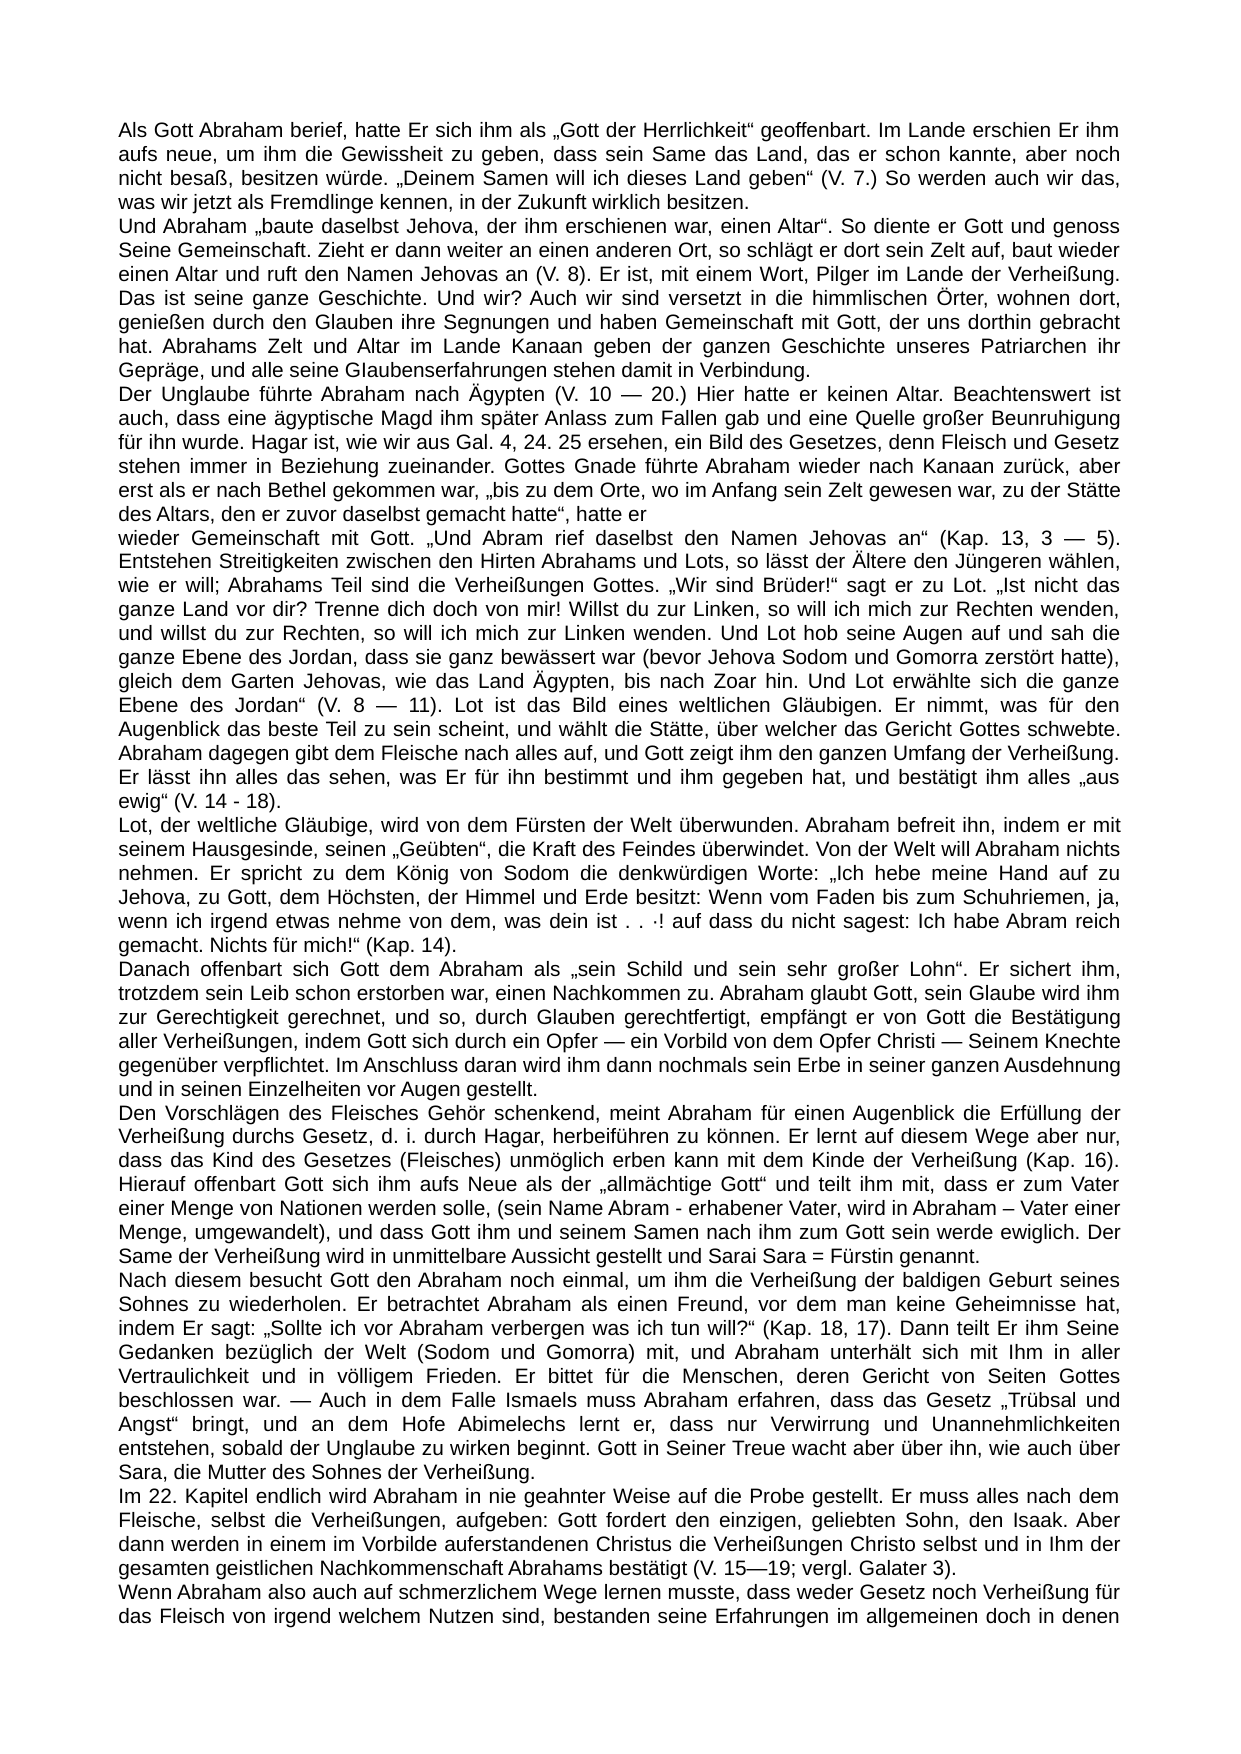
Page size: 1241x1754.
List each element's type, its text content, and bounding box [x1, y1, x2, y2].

text Den Vorschlägen des Fleisches Gehör schenkend, meint Abraham für einen Augenblick die Erfüllung der Verheißung durchs Gesetz, d. i. durch Hagar, herbeiführen zu können. Er lernt auf diesem Wege aber nur, dass das Kind des Gesetzes (Fleisches) unmöglich erben kann mit dem Kinde der Verheißung (Kap. 16). Hierauf offenbart Gott sich ihm aufs Neue als der „allmächtige Gott“ und teilt ihm mit, dass er zum Vater einer Menge von Nationen werden solle, (sein Name Abram - erhabener Vater, wird in Abraham – Vater einer Menge, umgewandelt), und dass Gott ihm und seinem Samen nach ihm zum Gott sein werde ewiglich. Der Same der Verheißung wird in unmittelbare Aussicht gestellt und Sarai Sara = Fürstin genannt. [118, 1100, 1122, 1268]
text Der Unglaube führte Abraham nach Ägypten (V. 10 — 20.) Hier hatte er keinen Altar. Beachtenswert ist auch, dass eine ägyptische Magd ihm später Anlass zum Fallen gab und eine Quelle großer Beunruhigung für ihn wurde. Hagar ist, wie wir aus Gal. 4, 24. 25 ersehen, ein Bild des Gesetzes, denn Fleisch und Gesetz stehen immer in Beziehung zueinander. Gottes Gnade führte Abraham wieder nach Kanaan zurück, aber erst als er nach Bethel gekommen war, „bis zu dem Orte, wo im Anfang sein Zelt gewesen war, zu der Stätte des Altars, den er zuvor daselbst gemacht hatte“, hatte er [118, 382, 1122, 525]
text Danach offenbart sich Gott dem Abraham als „sein Schild und sein sehr großer Lohn“. Er sichert ihm, trotzdem sein Leib schon erstorben war, einen Nachkommen zu. Abraham glaubt Gott, sein Glaube wird ihm zur Gerechtigkeit gerechnet, und so, durch Glauben gerechtfertigt, empfängt er von Gott die Bestätigung aller Verheißungen, indem Gott sich durch ein Opfer — ein Vorbild von dem Opfer Christi — Seinem Knechte gegenüber verpflichtet. Im Anschluss daran wird ihm dann nochmals sein Erbe in seiner ganzen Ausdehnung und in seinen Einzelheiten vor Augen gestellt. [118, 957, 1122, 1100]
text Nach diesem besucht Gott den Abraham noch einmal, um ihm die Verheißung der baldigen Geburt seines Sohnes zu wiederholen. Er betrachtet Abraham als einen Freund, vor dem man keine Geheimnisse hat, indem Er sagt: „Sollte ich vor Abraham verbergen was ich tun will?“ (Kap. 18, 17). Dann teilt Er ihm Seine Gedanken bezüglich der Welt (Sodom und Gomorra) mit, und Abraham unterhält sich mit Ihm in aller Vertraulichkeit und in völligem Frieden. Er bittet für die Menschen, deren Gericht von Seiten Gottes beschlossen war. — Auch in dem Falle Ismaels muss Abraham erfahren, dass das Gesetz „Trübsal und Angst“ bringt, und an dem Hofe Abimelechs lernt er, dass nur Verwirrung und Unannehmlichkeiten entstehen, sobald der Unglaube zu wirken beginnt. Gott in Seiner Treue wacht aber über ihn, wie auch über Sara, die Mutter des Sohnes der Verheißung. [118, 1268, 1122, 1484]
text Als Gott Abraham berief, hatte Er sich ihm als „Gott der Herrlichkeit“ geoffenbart. Im Lande erschien Er ihm aufs neue, um ihm die Gewissheit zu geben, dass sein Same das Land, das er schon kannte, aber noch nicht besaß, besitzen würde. „Deinem Samen will ich dieses Land geben“ (V. 7.) So werden auch wir das, was wir jetzt als Fremdlinge kennen, in der Zukunft wirklich besitzen. [118, 118, 1122, 214]
text wieder Gemeinschaft mit Gott. „Und Abram rief daselbst den Namen Jehovas an“ (Kap. 13, 3 — 5). Entstehen Streitigkeiten zwischen den Hirten Abrahams und Lots, so lässt der Ältere den Jüngeren wählen, wie er will; Abrahams Teil sind die Verheißungen Gottes. „Wir sind Brüder!“ sagt er zu Lot. „Ist nicht das ganze Land vor dir? Trenne dich doch von mir! Willst du zur Linken, so will ich mich zur Rechten wenden, und willst du zur Rechten, so will ich mich zur Linken wenden. Und Lot hob seine Augen auf und sah die ganze Ebene des Jordan, dass sie ganz bewässert war (bevor Jehova Sodom und Gomorra zerstört hatte), gleich dem Garten Jehovas, wie das Land Ägypten, bis nach Zoar hin. Und Lot erwählte sich die ganze Ebene des Jordan“ (V. 8 — 11). Lot ist das Bild eines weltlichen Gläubigen. Er nimmt, was für den Augenblick das beste Teil zu sein scheint, und wählt die Stätte, über welcher das Gericht Gottes schwebte. Abraham dagegen gibt dem Fleische nach alles auf, und Gott zeigt ihm den ganzen Umfang der Verheißung. Er lässt ihn alles das sehen, was Er für ihn bestimmt und ihm gegeben hat, und bestätigt ihm alles „aus ewig“ (V. 14 - 18). [118, 525, 1122, 813]
text Wenn Abraham also auch auf schmerzlichem Wege lernen musste, dass weder Gesetz noch Verheißung für das Fleisch von irgend welchem Nutzen sind, bestanden seine Erfahrungen im allgemeinen doch in denen [118, 1579, 1122, 1627]
text Lot, der weltliche Gläubige, wird von dem Fürsten der Welt überwunden. Abraham befreit ihn, indem er mit seinem Hausgesinde, seinen „Geübten“, die Kraft des Feindes überwindet. Von der Welt will Abraham nichts nehmen. Er spricht zu dem König von Sodom die denkwürdigen Worte: „Ich hebe meine Hand auf zu Jehova, zu Gott, dem Höchsten, der Himmel und Erde besitzt: Wenn vom Faden bis zum Schuhriemen, ja, wenn ich irgend etwas nehme von dem, was dein ist . . ·! auf dass du nicht sagest: Ich habe Abram reich gemacht. Nichts für mich!“ (Kap. 14). [118, 813, 1122, 957]
text Und Abraham „baute daselbst Jehova, der ihm erschienen war, einen Altar“. So diente er Gott und genoss Seine Gemeinschaft. Zieht er dann weiter an einen anderen Ort, so schlägt er dort sein Zelt auf, baut wieder einen Altar und ruft den Namen Jehovas an (V. 8). Er ist, mit einem Wort, Pilger im Lande der Verheißung. Das ist seine ganze Geschichte. Und wir? Auch wir sind versetzt in die himmlischen Örter, wohnen dort, genießen durch den Glauben ihre Segnungen und haben Gemeinschaft mit Gott, der uns dorthin gebracht hat. Abrahams Zelt und Altar im Lande Kanaan geben der ganzen Geschichte unseres Patriarchen ihr Gepräge, und alle seine GIaubenserfahrungen stehen damit in Verbindung. [118, 214, 1122, 382]
text Im 22. Kapitel endlich wird Abraham in nie geahnter Weise auf die Probe gestellt. Er muss alles nach dem Fleische, selbst die Verheißungen, aufgeben: Gott fordert den einzigen, geliebten Sohn, den Isaak. Aber dann werden in einem im Vorbilde auferstandenen Christus die Verheißungen Christo selbst und in Ihm der gesamten geistlichen Nachkommenschaft Abrahams bestätigt (V. 15—19; vergl. Galater 3). [118, 1484, 1122, 1579]
